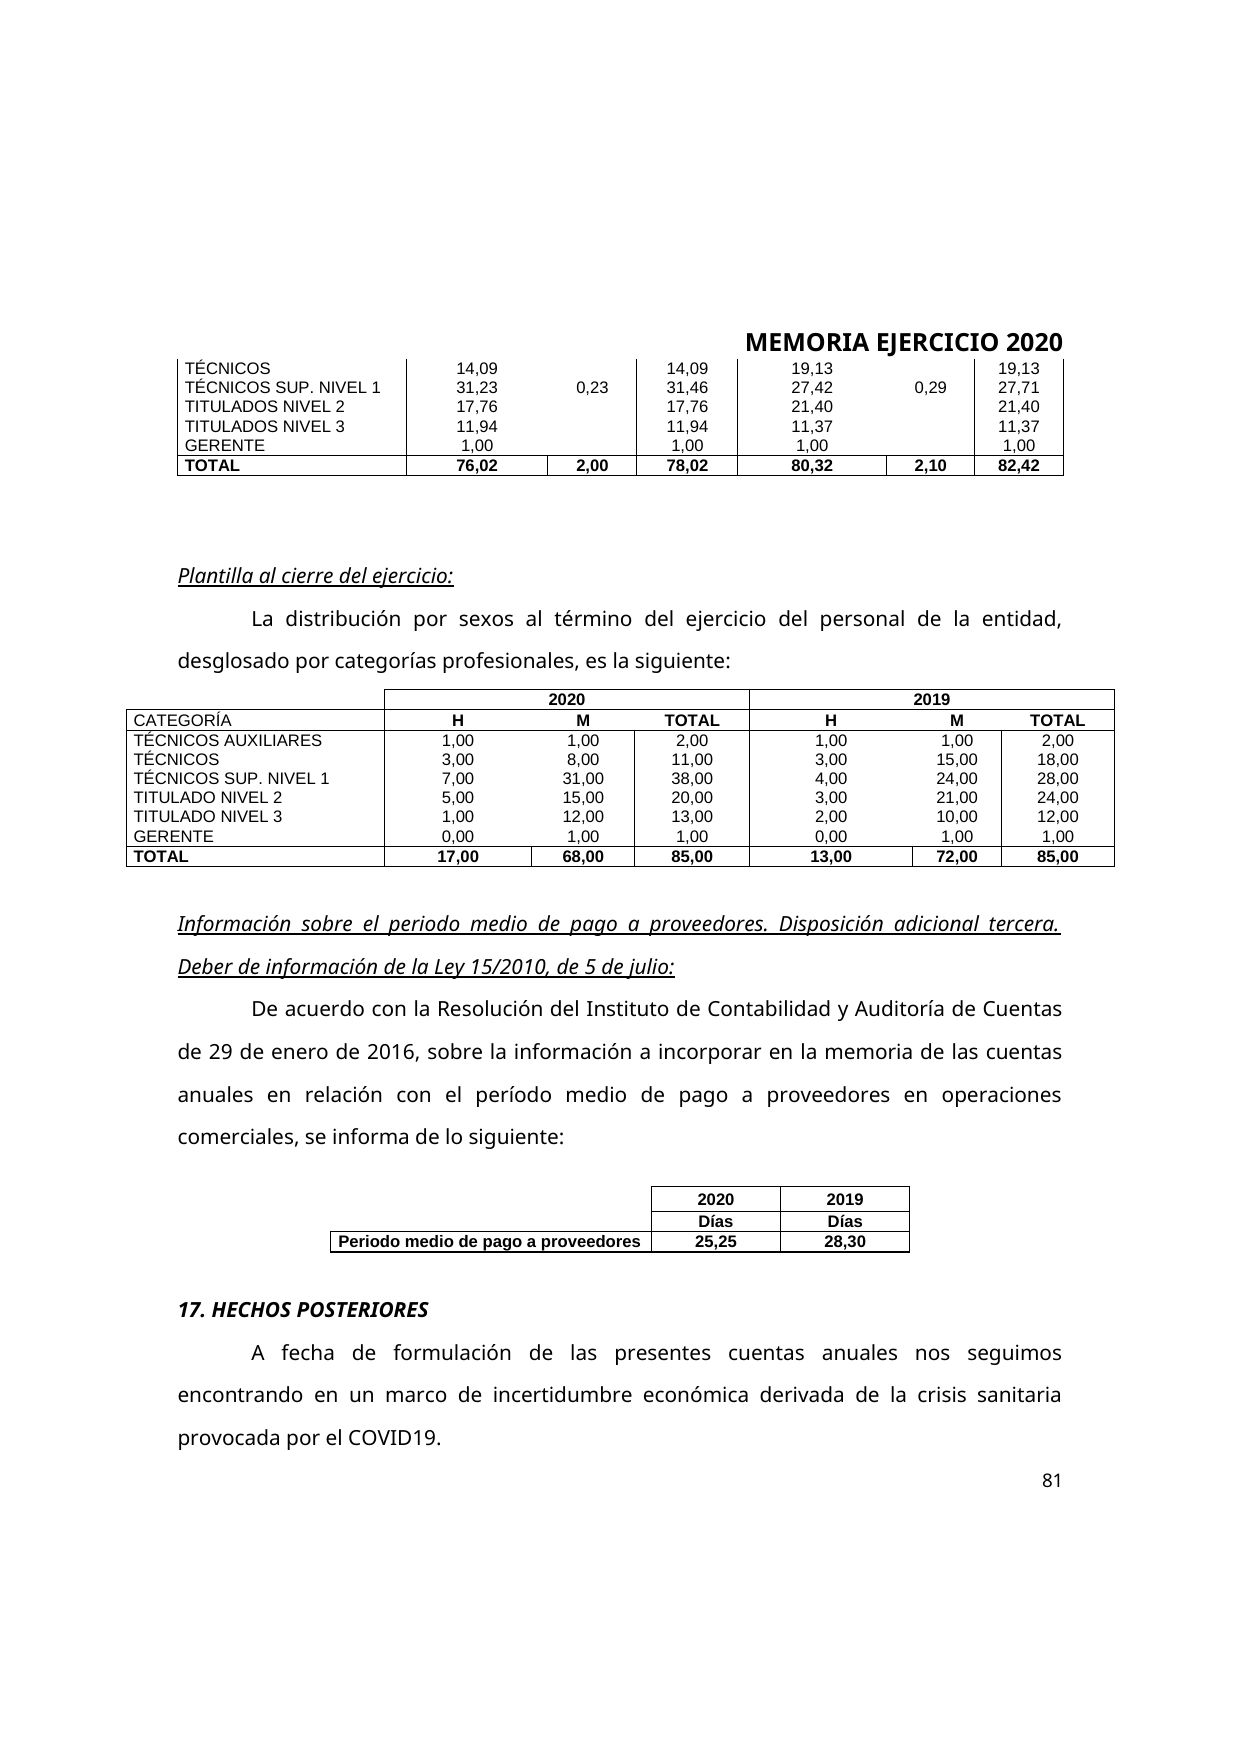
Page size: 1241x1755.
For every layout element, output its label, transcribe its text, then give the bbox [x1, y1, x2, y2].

table_cell TÉCNICOS SUP. NIVEL 1 [127, 769, 384, 788]
table_cell CATEGORÍA [127, 710, 239, 729]
table_cell 68,00 [532, 847, 634, 866]
table_cell M [913, 710, 1001, 729]
table_cell [548, 359, 636, 378]
table_cell 21,40 [738, 397, 887, 416]
table_cell 76,02 [407, 456, 547, 475]
table_cell TITULADOS NIVEL 2 [178, 397, 406, 416]
table_cell 3,00 [385, 750, 532, 769]
table_cell 24,00 [913, 769, 1001, 788]
table_header 2019 [781, 1187, 909, 1211]
table_cell 8,00 [532, 750, 634, 769]
table_cell H [385, 710, 532, 729]
table_cell 27,42 [738, 378, 887, 397]
table_cell Periodo medio de pago a proveedores [331, 1232, 651, 1251]
table_cell 78,02 [637, 456, 737, 475]
table_cell 11,37 [738, 416, 887, 436]
table_header 2020 [385, 690, 749, 709]
table_cell 10,00 [913, 807, 1001, 826]
table_cell TÉCNICOS [178, 359, 310, 378]
table_cell H [750, 710, 913, 729]
table_cell 31,46 [637, 378, 737, 397]
table_cell 1,00 [637, 436, 737, 455]
table_cell 20,00 [635, 788, 749, 807]
table_cell [310, 456, 406, 475]
table_cell 80,32 [738, 456, 886, 475]
table_cell 1,00 [1002, 826, 1114, 846]
table_cell TITULADO NIVEL 2 [127, 788, 384, 807]
table_cell GERENTE [127, 826, 239, 846]
table_cell 0,23 [548, 378, 636, 397]
table_cell [310, 359, 406, 378]
table_cell [239, 710, 384, 729]
table_cell [887, 436, 974, 455]
table_cell 18,00 [1002, 750, 1114, 769]
table_cell 11,00 [635, 750, 749, 769]
table_cell TOTAL [1001, 710, 1114, 729]
table_cell 0,00 [385, 826, 532, 846]
table_cell 28,00 [1002, 769, 1114, 788]
table_cell 1,00 [532, 826, 634, 846]
table_cell 1,00 [913, 826, 1001, 846]
table_header [239, 689, 384, 709]
table_cell 0,29 [887, 378, 974, 397]
table_cell 2,00 [750, 807, 913, 826]
table_cell 1,00 [738, 436, 887, 455]
table_cell 85,00 [635, 847, 749, 866]
table_header [126, 689, 239, 709]
table_cell 15,00 [532, 788, 634, 807]
table_cell 3,00 [750, 750, 913, 769]
table_cell TOTAL [178, 456, 310, 475]
table_cell 19,13 [738, 359, 887, 378]
table_cell 14,09 [637, 359, 737, 378]
table_cell 1,00 [385, 807, 532, 826]
text Plantilla al cierre del ejercicio: [177, 561, 1063, 590]
table_cell 12,00 [1002, 807, 1114, 826]
table_cell 2,00 [1002, 731, 1114, 750]
table_cell 1,00 [407, 436, 548, 455]
table_cell 1,00 [635, 826, 749, 846]
table_cell 85,00 [1002, 847, 1114, 866]
table_cell 17,00 [385, 847, 531, 866]
table_cell TOTAL [635, 710, 749, 729]
table_cell 25,25 [652, 1232, 780, 1251]
table_cell 27,71 [975, 378, 1063, 397]
table_cell 11,94 [407, 416, 548, 436]
table_cell TITULADO NIVEL 3 [127, 807, 384, 826]
table_cell 2,00 [635, 731, 749, 750]
table_cell [548, 436, 636, 455]
table_cell TÉCNICOS [127, 750, 239, 769]
table_cell 24,00 [1002, 788, 1114, 807]
text A fecha de formulación de las presentes cuentas anuales nos seguimos encontrando en un marco de incertidumbre económica derivada de la crisis sanitaria provocada por el COVID19. [177, 1338, 1063, 1451]
table_cell 1,00 [975, 436, 1063, 455]
table_cell 3,00 [750, 788, 913, 807]
table_cell [548, 416, 636, 436]
table_header [331, 1186, 651, 1211]
table_cell 17,76 [637, 397, 737, 416]
table_cell Días [781, 1212, 909, 1231]
table_cell 28,30 [781, 1232, 909, 1251]
table_cell 38,00 [635, 769, 749, 788]
table_cell 12,00 [532, 807, 634, 826]
table_cell 21,00 [913, 788, 1001, 807]
table_cell 4,00 [750, 769, 913, 788]
table_cell 1,00 [532, 731, 634, 750]
table_cell 21,40 [975, 397, 1063, 416]
table_cell [310, 436, 406, 455]
table_cell TÉCNICOS SUP. NIVEL 1 [178, 378, 406, 397]
table_cell TOTAL [127, 847, 239, 866]
table_cell 5,00 [385, 788, 532, 807]
text La distribución por sexos al término del ejercicio del personal de la entidad, desglosado por categorías profesionales, es la siguiente: [177, 604, 1063, 675]
table_cell [239, 847, 384, 866]
table_cell 1,00 [750, 731, 913, 750]
table_cell 15,00 [913, 750, 1001, 769]
table_cell [239, 826, 384, 846]
table_cell 13,00 [635, 807, 749, 826]
table_cell 82,42 [975, 456, 1063, 475]
table_cell M [532, 710, 635, 729]
table_cell 11,94 [637, 416, 737, 436]
table_header 2019 [750, 690, 1114, 709]
table_cell 14,09 [407, 359, 548, 378]
table_cell GERENTE [178, 436, 310, 455]
table_cell [887, 416, 974, 436]
table_cell 7,00 [385, 769, 532, 788]
text De acuerdo con la Resolución del Instituto de Contabilidad y Auditoría de Cuentas de 29 de enero de 2016, sobre la información a incorporar en la memoria de las cuentas anuales en relación con el período medio de pago a proveedores en operaciones comerciales, se informa de lo siguiente: [177, 994, 1063, 1151]
table_cell [239, 750, 384, 769]
table_cell 11,37 [975, 416, 1063, 436]
text 17. HECHOS POSTERIORES [177, 1295, 1063, 1323]
table_cell TITULADOS NIVEL 3 [178, 416, 406, 436]
text Información sobre el periodo medio de pago a proveedores. Disposición adicional tercera. Deber de información de la Ley 15/2010, de 5 de julio: [177, 909, 1063, 980]
table_cell 2,00 [548, 456, 636, 475]
table_cell 72,00 [913, 847, 1001, 866]
table_cell 1,00 [913, 731, 1001, 750]
table_cell 31,00 [532, 769, 634, 788]
table_cell [887, 359, 974, 378]
table_cell 13,00 [750, 847, 912, 866]
table_cell 0,00 [750, 826, 913, 846]
table_cell 1,00 [385, 731, 532, 750]
table_cell 31,23 [407, 378, 548, 397]
table_cell [887, 397, 974, 416]
table_cell TÉCNICOS AUXILIARES [127, 731, 384, 750]
table_header 2020 [652, 1187, 780, 1211]
table_cell 19,13 [975, 359, 1063, 378]
table_cell [548, 397, 636, 416]
table_cell 2,10 [887, 456, 974, 475]
table_cell [331, 1211, 651, 1231]
table_cell 17,76 [407, 397, 548, 416]
table_cell Días [652, 1212, 780, 1231]
